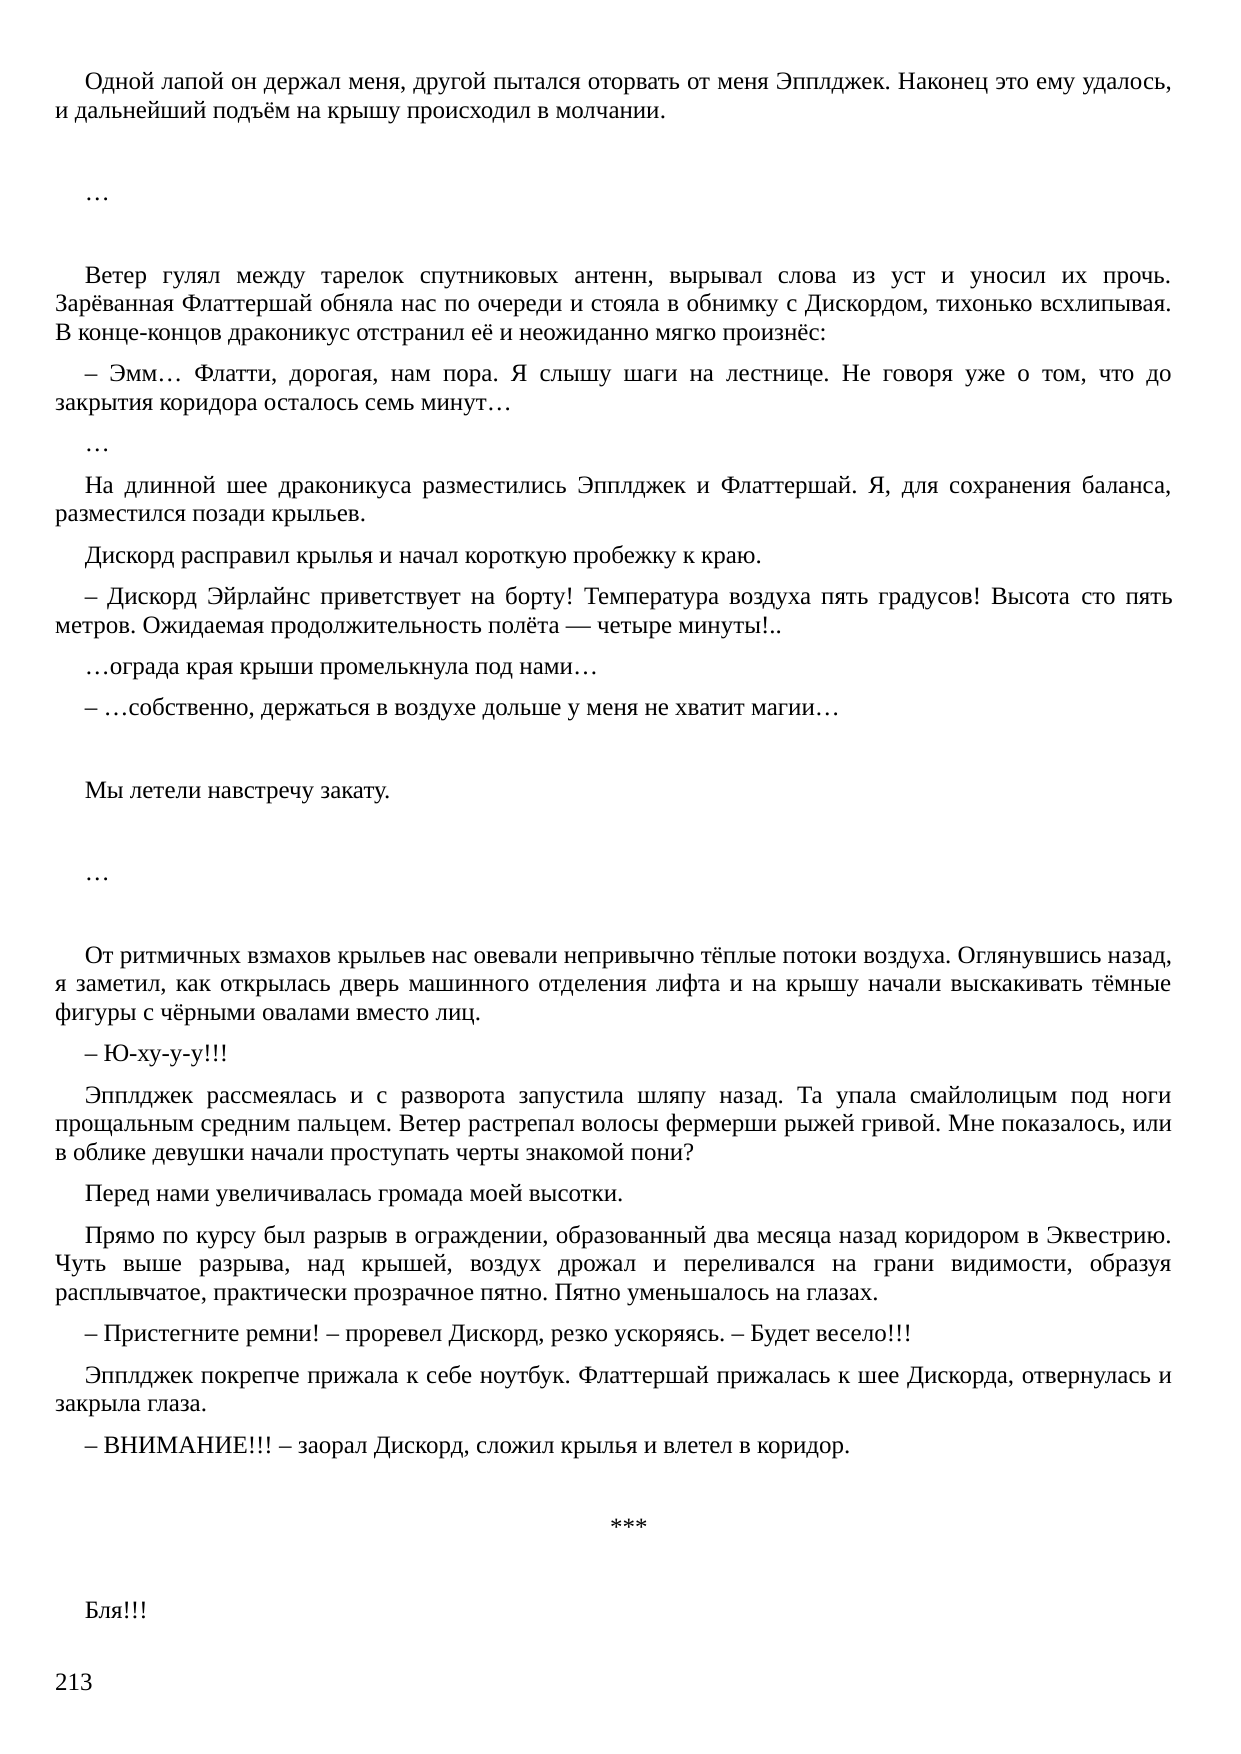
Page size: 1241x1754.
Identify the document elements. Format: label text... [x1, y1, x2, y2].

text Бля!!! [55, 1595, 1173, 1623]
text – …собственно, держаться в воздухе дольше у меня не хватит магии… [55, 692, 1173, 721]
text Ветер гулял между тарелок спутниковых антенн, вырывал слова из уст и уносил их прочь. Зарёванная Флаттершай обняла нас по очереди и стояла в обнимку с Дискордом, тихонько всхлипывая. В конце-концов драконикус отстранил её и неожиданно мягко произнёс: [55, 260, 1173, 346]
text Прямо по курсу был разрыв в ограждении, образованный два месяца назад коридором в Эквестрию. Чуть выше разрыва, над крышей, воздух дрожал и переливался на грани видимости, образуя расплывчатое, практически прозрачное пятно. Пятно уменьшалось на глазах. [55, 1220, 1173, 1306]
text …ограда края крыши промелькнула под нами… [55, 651, 1173, 680]
text Одной лапой он держал меня, другой пытался оторвать от меня Эпплджек. Наконец это ему удалось, и дальнейший подъём на крышу происходил в молчании. [55, 66, 1173, 123]
text Перед нами увеличивалась громада моей высотки. [55, 1178, 1173, 1207]
text От ритмичных взмахов крыльев нас овевали непривычно тёплые потоки воздуха. Оглянувшись назад, я заметил, как открылась дверь машинного отделения лифта и на крышу начали выскакивать тёмные фигуры с чёрными овалами вместо лиц. [55, 940, 1173, 1026]
text *** [55, 1512, 1173, 1541]
text Дискорд расправил крылья и начал короткую пробежку к краю. [55, 540, 1173, 568]
text … [55, 177, 1173, 206]
text – Пристегните ремни! – проревел Дискорд, резко ускоряясь. – Будет весело!!! [55, 1318, 1173, 1347]
text … [55, 857, 1173, 886]
text – Эмм… Флатти, дорогая, нам пора. Я слышу шаги на лестнице. Не говоря уже о том, что до закрытия коридора осталось семь минут… [55, 358, 1173, 416]
text Эпплджек покрепче прижала к себе ноутбук. Флаттершай прижалась к шее Дискорда, отвернулась и закрыла глаза. [55, 1360, 1173, 1417]
text Эпплджек рассмеялась и с разворота запустила шляпу назад. Та упала смайлолицым под ноги прощальным средним пальцем. Ветер растрепал волосы фермерши рыжей гривой. Мне показалось, или в облике девушки начали проступать черты знакомой пони? [55, 1080, 1173, 1166]
text – Дискорд Эйрлайнс приветствует на борту! Температура воздуха пять градусов! Высота сто пять метров. Ожидаемая продолжительность полёта — четыре минуты!.. [55, 581, 1173, 638]
text Мы летели навстречу закату. [55, 775, 1173, 803]
text – ВНИМАНИЕ!!! – заорал Дискорд, сложил крылья и влетел в коридор. [55, 1430, 1173, 1458]
text На длинной шее драконикуса разместились Эпплджек и Флаттершай. Я, для сохранения баланса, разместился позади крыльев. [55, 470, 1173, 527]
text – Ю-ху-у-у!!! [55, 1038, 1173, 1067]
text … [55, 428, 1173, 457]
